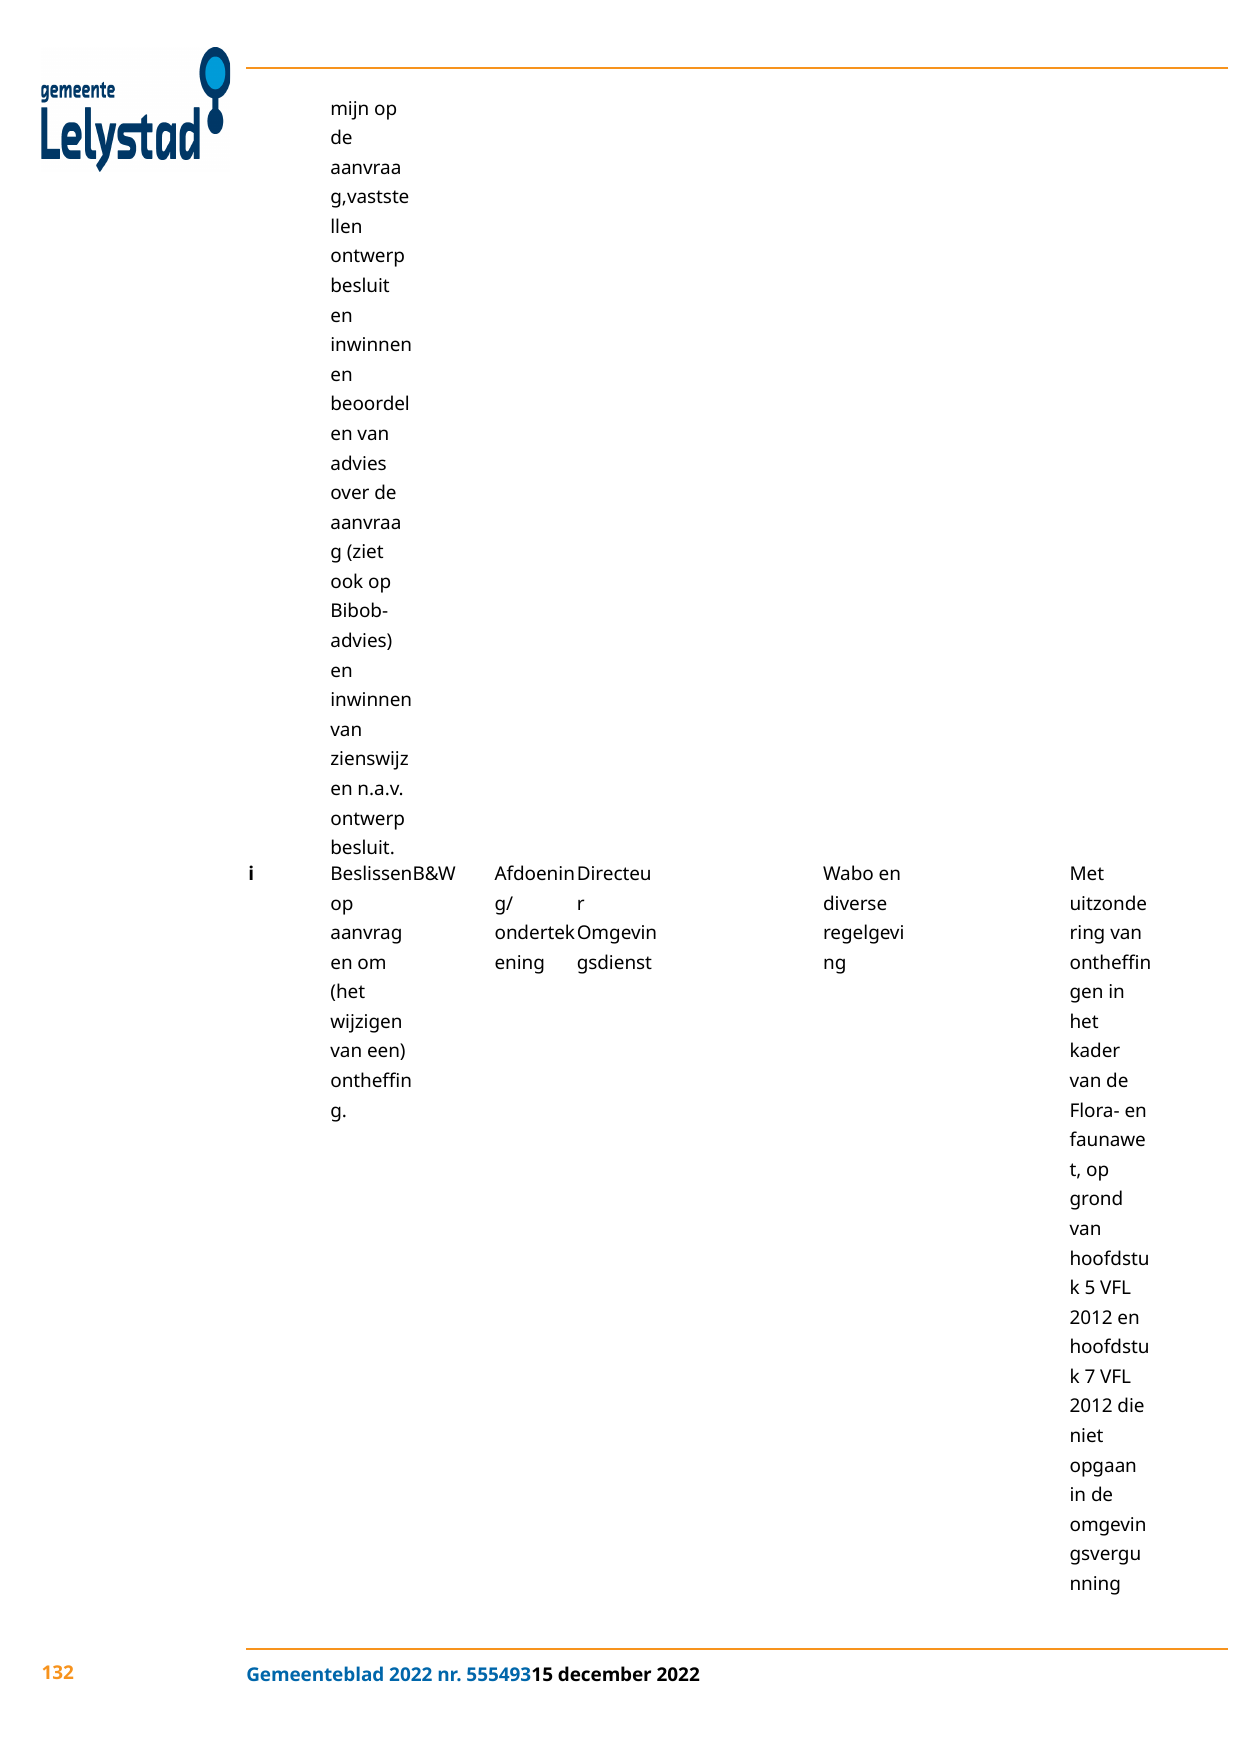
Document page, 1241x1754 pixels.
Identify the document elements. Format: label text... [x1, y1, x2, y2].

table_cell [659, 860, 741, 1596]
table_cell B&W [412, 860, 494, 1596]
table_cell [248, 95, 330, 860]
table_cell Afdoening/ondertekening [494, 860, 577, 1596]
table_cell Directeur Omgevingsdienst [577, 860, 659, 1596]
table_cell [905, 860, 987, 1596]
table_cell [905, 95, 987, 860]
table_cell [823, 95, 905, 860]
table_cell Wabo en diverse regelgeving [823, 860, 905, 1596]
table_cell [741, 860, 823, 1596]
table_cell [1069, 95, 1152, 860]
table_cell [741, 95, 823, 860]
table_cell [494, 95, 577, 860]
picture [41, 47, 231, 172]
table_cell Met uitzondering van ontheffingen in het kader van de Flora- en faunawet, op grond van hoofdstuk 5 VFL 2012 en hoofdstuk 7 VFL 2012 die niet opgaan in de omgevingsvergunning [1069, 860, 1152, 1596]
table_cell mijn op de aanvraag,vaststellen ontwerpbesluit en inwinnen en beoordelen van advies over de aanvraag (ziet ook op Bibob-advies) en inwinnen van zienswijzen n.a.v. ontwerpbesluit. [330, 95, 412, 860]
table_cell [659, 95, 741, 860]
table_cell [987, 860, 1069, 1596]
table_cell [412, 95, 494, 860]
table_cell i [248, 860, 330, 1596]
table_cell [987, 95, 1069, 860]
table_cell Beslissen op aanvragen om (het wijzigen van een) ontheffing. [330, 860, 412, 1596]
table_cell [577, 95, 659, 860]
